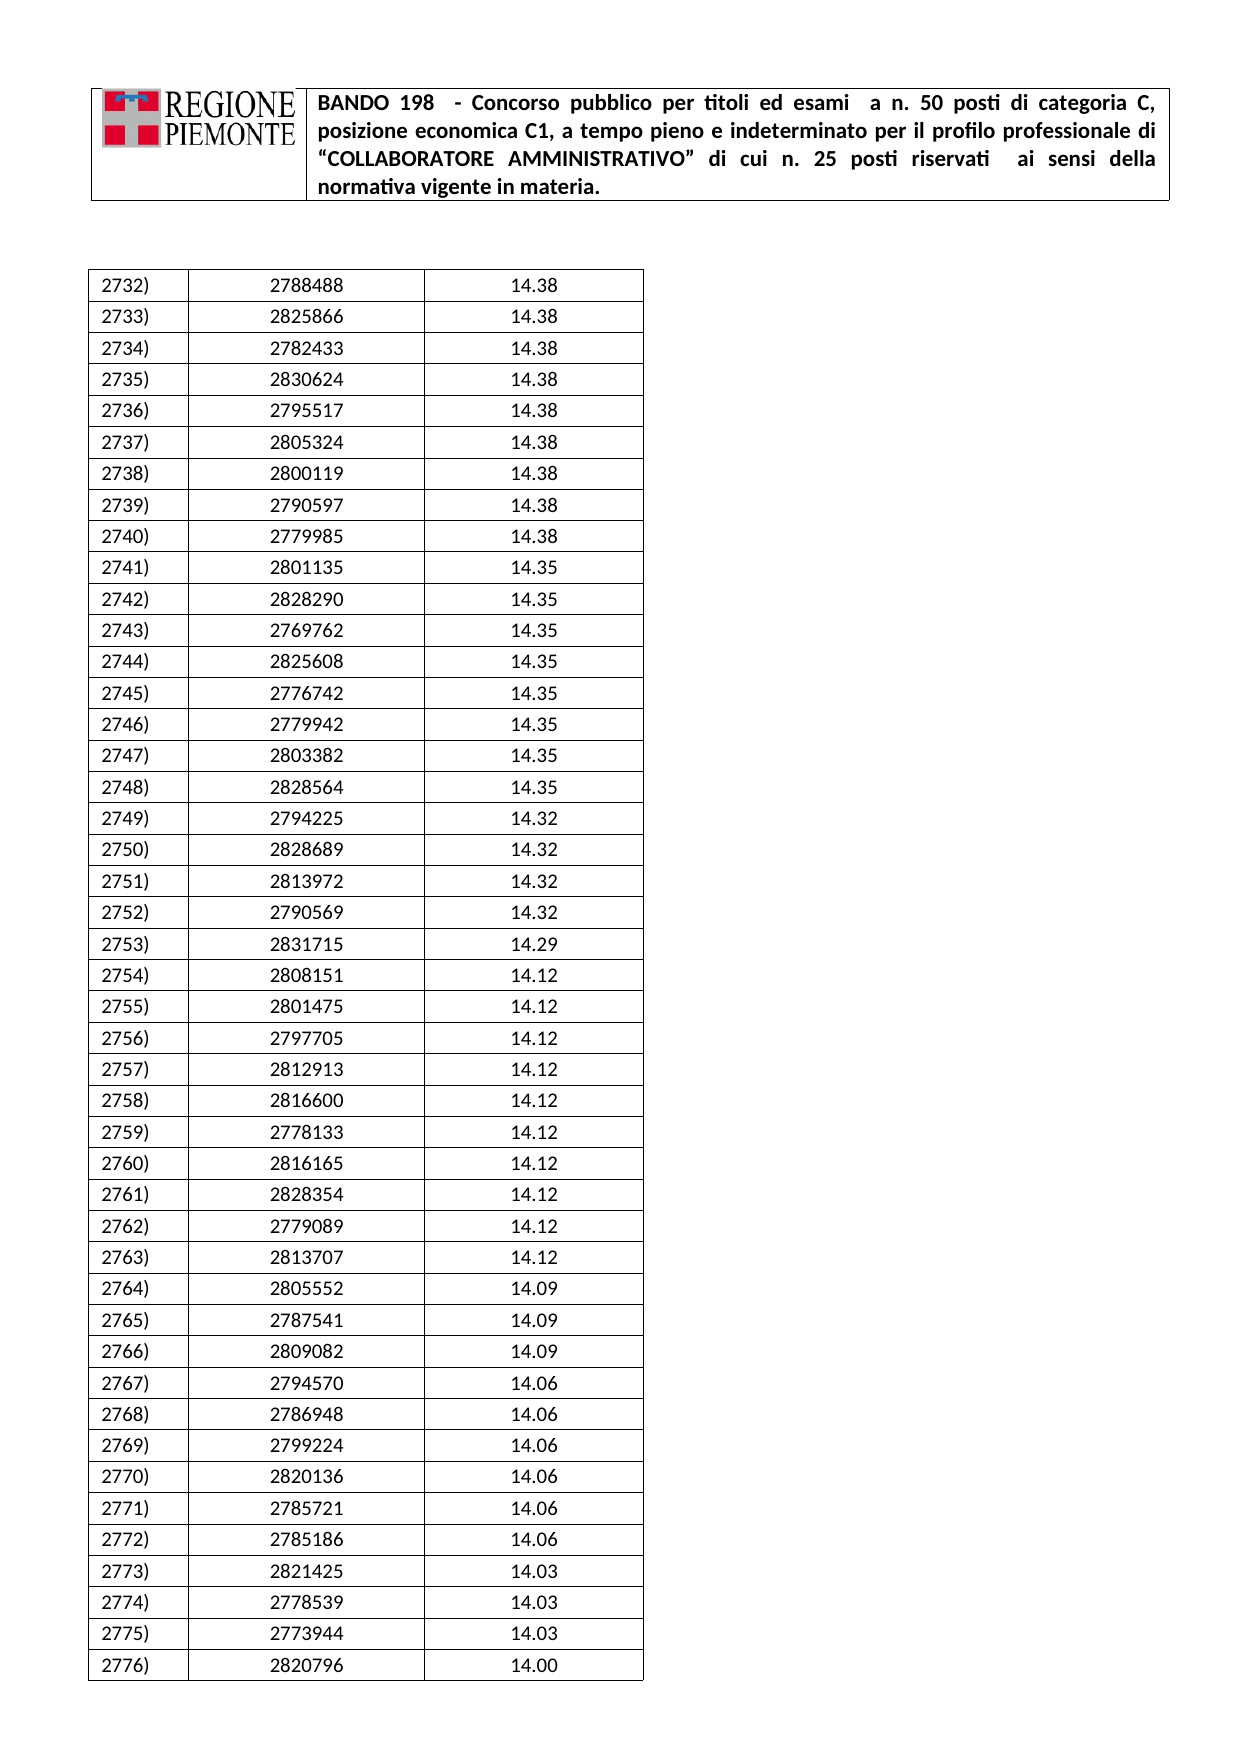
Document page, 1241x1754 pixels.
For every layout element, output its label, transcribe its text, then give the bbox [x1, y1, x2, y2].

table_cell [89, 741, 188, 771]
table_cell 2816600 [189, 1086, 424, 1116]
table_cell 2805324 [189, 427, 424, 457]
table_cell [89, 302, 188, 332]
table_cell [89, 1619, 188, 1649]
table_cell 2828564 [189, 772, 424, 802]
table_cell 2800119 [189, 459, 424, 489]
table_cell [89, 396, 188, 426]
table_cell 14,12 [425, 991, 643, 1022]
table_cell 2794225 [189, 803, 424, 834]
table_cell 2813972 [189, 866, 424, 896]
table_cell 14,38 [425, 333, 643, 363]
table_cell 14,35 [425, 584, 643, 614]
table_cell [89, 615, 188, 646]
table_cell 14,35 [425, 772, 643, 802]
table_cell 2828689 [189, 835, 424, 865]
table_cell 14,06 [425, 1368, 643, 1398]
table_cell 2769762 [189, 615, 424, 646]
table_cell 2778133 [189, 1117, 424, 1147]
table_cell 14,32 [425, 835, 643, 865]
table_cell [89, 1399, 188, 1429]
table_cell 14,38 [425, 364, 643, 395]
table_cell 14,38 [425, 459, 643, 489]
table_cell 14,12 [425, 1180, 643, 1210]
table_cell 14,32 [425, 866, 643, 896]
table_cell 2788488 [189, 270, 424, 301]
table_cell 14,38 [425, 427, 643, 457]
table_cell 14,06 [425, 1493, 643, 1523]
table_cell 14,12 [425, 1023, 643, 1053]
table_cell 14,12 [425, 1148, 643, 1178]
table_cell 2812913 [189, 1054, 424, 1084]
table_cell 2778539 [189, 1587, 424, 1617]
table_cell [89, 584, 188, 614]
table_cell 2797705 [189, 1023, 424, 1053]
table_cell 2808151 [189, 960, 424, 990]
table_cell 14,29 [425, 929, 643, 959]
table_cell [89, 1525, 188, 1555]
table_cell 14,03 [425, 1556, 643, 1586]
table_cell [89, 1242, 188, 1273]
table_cell 14,06 [425, 1430, 643, 1461]
table_cell [89, 772, 188, 802]
table_cell [89, 427, 188, 457]
table_cell 2786948 [189, 1399, 424, 1429]
table_cell 2785186 [189, 1525, 424, 1555]
table_cell [89, 552, 188, 583]
table_cell 14,38 [425, 521, 643, 551]
table_cell [89, 803, 188, 834]
table_cell 14,12 [425, 1242, 643, 1273]
table_cell 14,06 [425, 1399, 643, 1429]
table_cell [89, 991, 188, 1022]
table_cell [89, 1117, 188, 1147]
table_cell 2820136 [189, 1462, 424, 1492]
table_cell [89, 1556, 188, 1586]
table_cell [89, 678, 188, 708]
table_cell 2820796 [189, 1650, 424, 1680]
table_cell 2787541 [189, 1305, 424, 1335]
table_cell [89, 1650, 188, 1680]
table_cell 2825866 [189, 302, 424, 332]
table_cell 14,32 [425, 897, 643, 928]
table_cell 2816165 [189, 1148, 424, 1178]
table_cell 2828354 [189, 1180, 424, 1210]
table_cell 14,38 [425, 270, 643, 301]
table_cell [89, 1368, 188, 1398]
table_cell 14,09 [425, 1274, 643, 1304]
table_cell 14,35 [425, 709, 643, 739]
table_cell [89, 270, 188, 301]
table_cell [89, 1148, 188, 1178]
table_cell [89, 1305, 188, 1335]
table_cell [89, 1274, 188, 1304]
table_cell 2809082 [189, 1336, 424, 1367]
table_cell 14,00 [425, 1650, 643, 1680]
table_cell 2799224 [189, 1430, 424, 1461]
table_cell 2779942 [189, 709, 424, 739]
table_cell 14,35 [425, 647, 643, 677]
table_cell [89, 1054, 188, 1084]
table_cell [89, 1211, 188, 1241]
table_cell 14,12 [425, 1211, 643, 1241]
table_cell 2795517 [189, 396, 424, 426]
table_cell [89, 647, 188, 677]
table_cell 2825608 [189, 647, 424, 677]
table_cell [89, 521, 188, 551]
table_cell 2801135 [189, 552, 424, 583]
table_cell [89, 709, 188, 739]
table_cell 14,35 [425, 678, 643, 708]
table_cell 2794570 [189, 1368, 424, 1398]
table_cell 2830624 [189, 364, 424, 395]
table_cell [89, 835, 188, 865]
table_cell 14,35 [425, 615, 643, 646]
picture [101, 87, 296, 148]
table_cell [89, 1462, 188, 1492]
table_cell 14,38 [425, 490, 643, 520]
table_cell [89, 866, 188, 896]
table_cell 14,03 [425, 1587, 643, 1617]
table_cell [89, 929, 188, 959]
table_cell [89, 1336, 188, 1367]
table_cell 2779089 [189, 1211, 424, 1241]
table_cell [89, 364, 188, 395]
table_cell 14,09 [425, 1305, 643, 1335]
table_cell 14,35 [425, 741, 643, 771]
table_cell 2801475 [189, 991, 424, 1022]
table_cell 14,38 [425, 302, 643, 332]
table_cell 14,38 [425, 396, 643, 426]
table_cell 2773944 [189, 1619, 424, 1649]
table_cell 2779985 [189, 521, 424, 551]
table_cell 14,03 [425, 1619, 643, 1649]
table_cell 14,12 [425, 1086, 643, 1116]
table_cell 2782433 [189, 333, 424, 363]
table_cell 2813707 [189, 1242, 424, 1273]
table_cell [89, 490, 188, 520]
table_cell 2805552 [189, 1274, 424, 1304]
table_cell 14,12 [425, 1117, 643, 1147]
table_cell 2785721 [189, 1493, 424, 1523]
table_cell 2831715 [189, 929, 424, 959]
table_cell [89, 1430, 188, 1461]
table_cell [89, 1023, 188, 1053]
table_cell [89, 1086, 188, 1116]
table_cell 14,12 [425, 1054, 643, 1084]
table_cell 14,06 [425, 1525, 643, 1555]
table_cell [89, 333, 188, 363]
table_cell [89, 1587, 188, 1617]
table_cell 2790569 [189, 897, 424, 928]
table_cell 14,35 [425, 552, 643, 583]
table_cell 2821425 [189, 1556, 424, 1586]
table_cell 14,09 [425, 1336, 643, 1367]
table_cell 2828290 [189, 584, 424, 614]
table_cell 2776742 [189, 678, 424, 708]
table_cell 14,06 [425, 1462, 643, 1492]
table_cell 14,12 [425, 960, 643, 990]
table_cell [89, 1180, 188, 1210]
table_cell [89, 960, 188, 990]
table_cell 2803382 [189, 741, 424, 771]
table_cell [89, 1493, 188, 1523]
table_cell [89, 897, 188, 928]
table_cell [89, 459, 188, 489]
table_cell 14,32 [425, 803, 643, 834]
table_cell 2790597 [189, 490, 424, 520]
